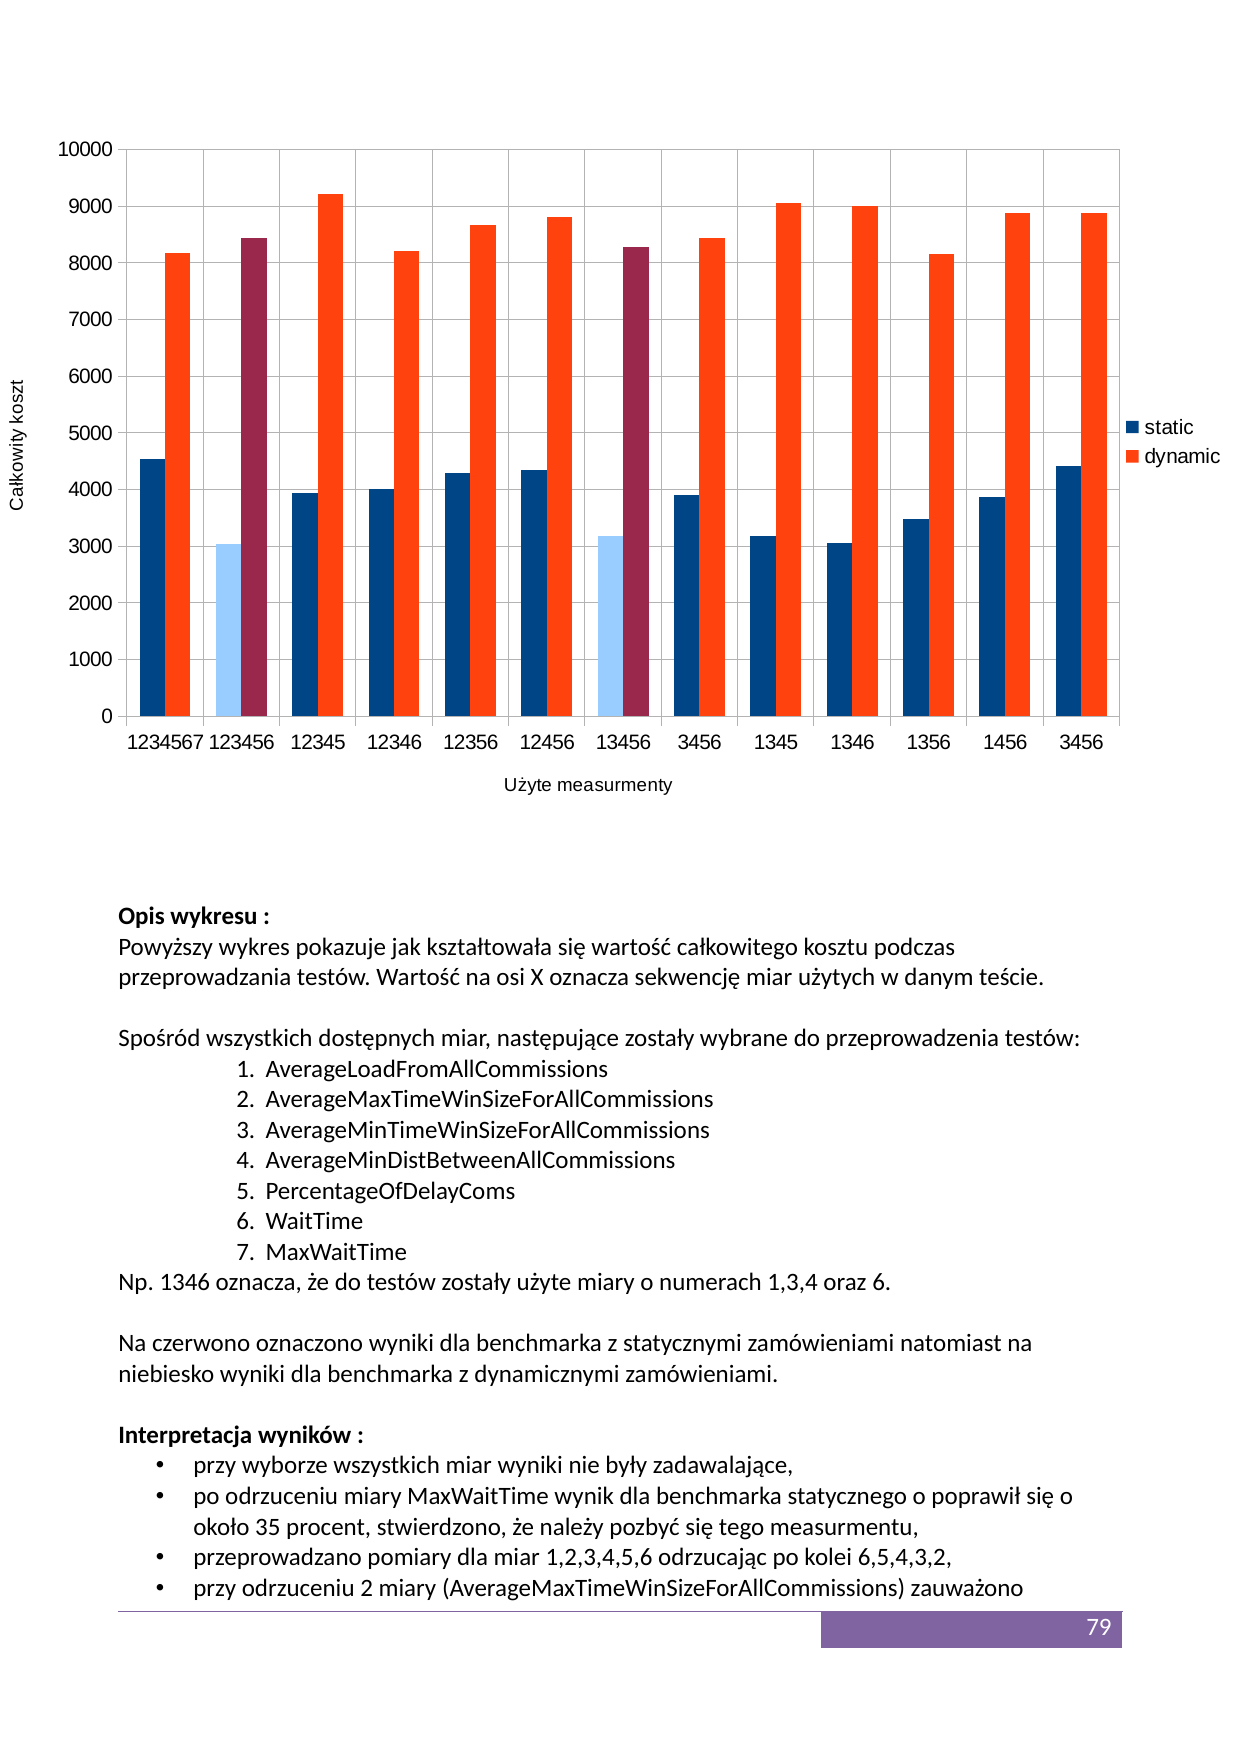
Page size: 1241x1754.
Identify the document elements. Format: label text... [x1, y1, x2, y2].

list AverageMinTimeWinSizeForAllCommissions [236, 1114, 1122, 1144]
list przeprowadzano pomiary dla miar 1,2,3,4,5,6 odrzucając po kolei 6,5,4,3,2, [156, 1541, 1122, 1572]
list PercentageOfDelayComs [236, 1175, 1122, 1206]
list AverageMinDistBetweenAllCommissions [236, 1144, 1122, 1175]
list MaxWaitTime [236, 1236, 1122, 1267]
text Spośród wszystkich dostępnych miar, następujące zostały wybrane do przeprowadzenia testów: [118, 1022, 1122, 1053]
text Interpretacja wyników : [118, 1419, 1122, 1450]
text Np. 1346 oznacza, że do testów zostały użyte miary o numerach 1,3,4 oraz 6. [118, 1267, 1122, 1297]
list po odrzuceniu miary MaxWaitTime wynik dla benchmarka statycznego o poprawił się o około 35 procent, stwierdzono, że należy pozbyć się tego measurmentu, [156, 1480, 1122, 1541]
list AverageLoadFromAllCommissions [236, 1053, 1122, 1083]
list Powyższy wykres pokazuje jak kształtowała się wartość całkowitego kosztu podczas przeprowadzania testów. Wartość na osi X oznacza sekwencję miar użytych w danym teście. [118, 931, 1122, 992]
text Na czerwono oznaczono wyniki dla benchmarka z statycznymi zamówieniami natomiast na niebiesko wyniki dla benchmarka z dynamicznymi zamówieniami. [118, 1328, 1122, 1389]
list WaitTime [236, 1206, 1122, 1236]
list Opis wykresu : [118, 900, 1122, 931]
list przy odrzuceniu 2 miary (AverageMaxTimeWinSizeForAllCommissions) zauważono [156, 1572, 1122, 1602]
list AverageMaxTimeWinSizeForAllCommissions [236, 1083, 1122, 1114]
list przy wyborze wszystkich miar wyniki nie były zadawalające, [156, 1450, 1122, 1480]
